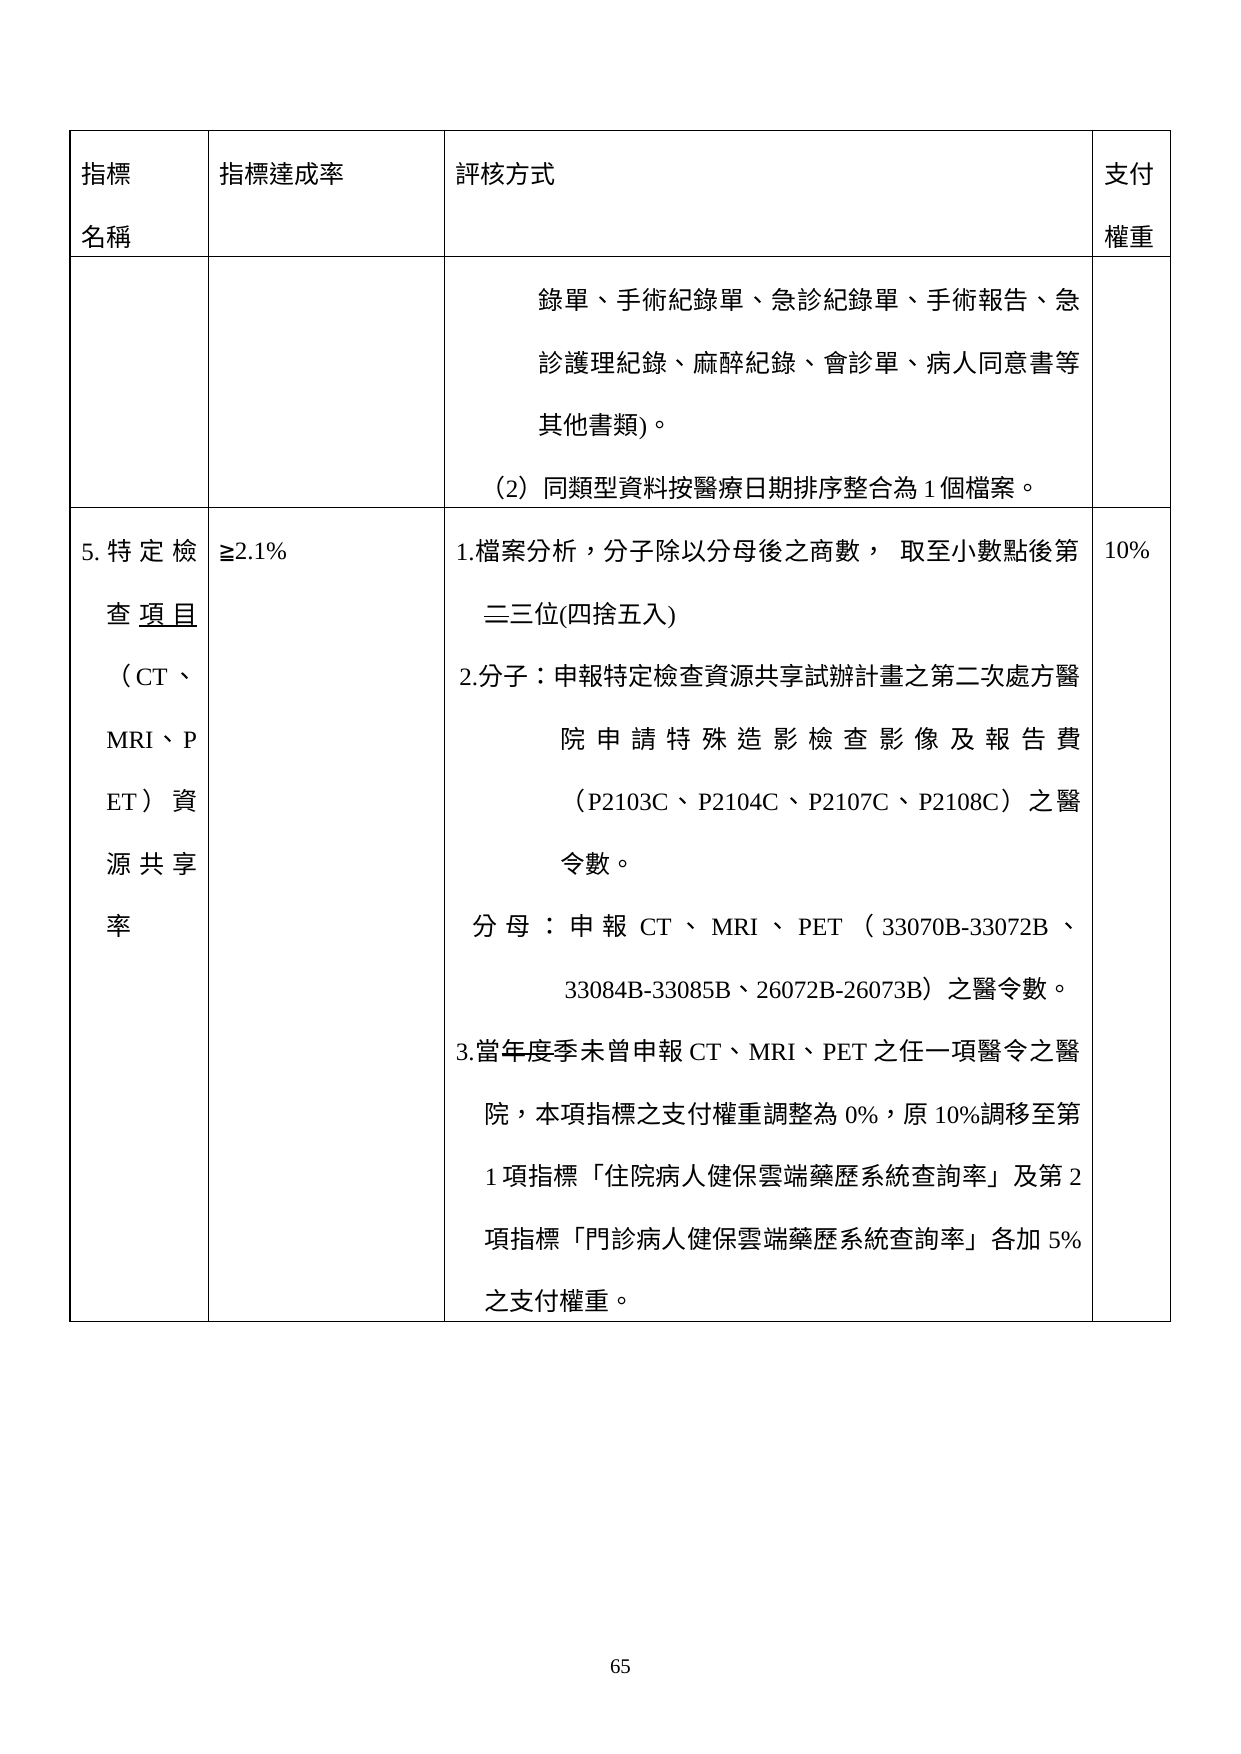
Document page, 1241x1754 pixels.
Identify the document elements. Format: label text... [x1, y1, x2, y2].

table_cell ≧2.1% [209, 508, 444, 1321]
table_header 支付 權重 [1093, 131, 1170, 256]
table_header 評核方式 [445, 131, 1092, 256]
table_cell 5.特定檢查項目（CT、MRI、PET）資源共享率 [71, 508, 208, 1321]
table_header 指標 名稱 [71, 131, 208, 256]
table_cell [1093, 257, 1170, 507]
table_cell 10% [1093, 508, 1170, 1321]
table_cell [209, 257, 444, 507]
table_header 指標達成率 [209, 131, 444, 256]
table_cell 1.檔案分析，分子除以分母後之商數， 取至小數點後第二三位(四捨五入) 2.分子：申報特定檢查資源共享試辦計畫之第二次處方醫院申請特殊造影檢查影像及報告費（P2103C、P2104C、P2107C、P2108C）之醫令數。 分母：申報CT、MRI、PET（33070B-33072B、 33084B-33085B、26072B-26073B）之醫令數。 3.當年度季未曾申報CT、MRI、PET之任一項醫令之醫院，本項指標之支付權重調整為0%，原10%調移至第1項指標「住院病人健保雲端藥歷系統查詢率」及第2項指標「門診病人健保雲端藥歷系統查詢率」各加5%之支付權重。 [445, 508, 1092, 1321]
table_cell 錄單、手術紀錄單、急診紀錄單、手術報告、急診護理紀錄、麻醉紀錄、會診單、病人同意書等其他書類)。 （2）同類型資料按醫療日期排序整合為1個檔案。 [445, 257, 1092, 507]
table_cell [71, 257, 208, 507]
